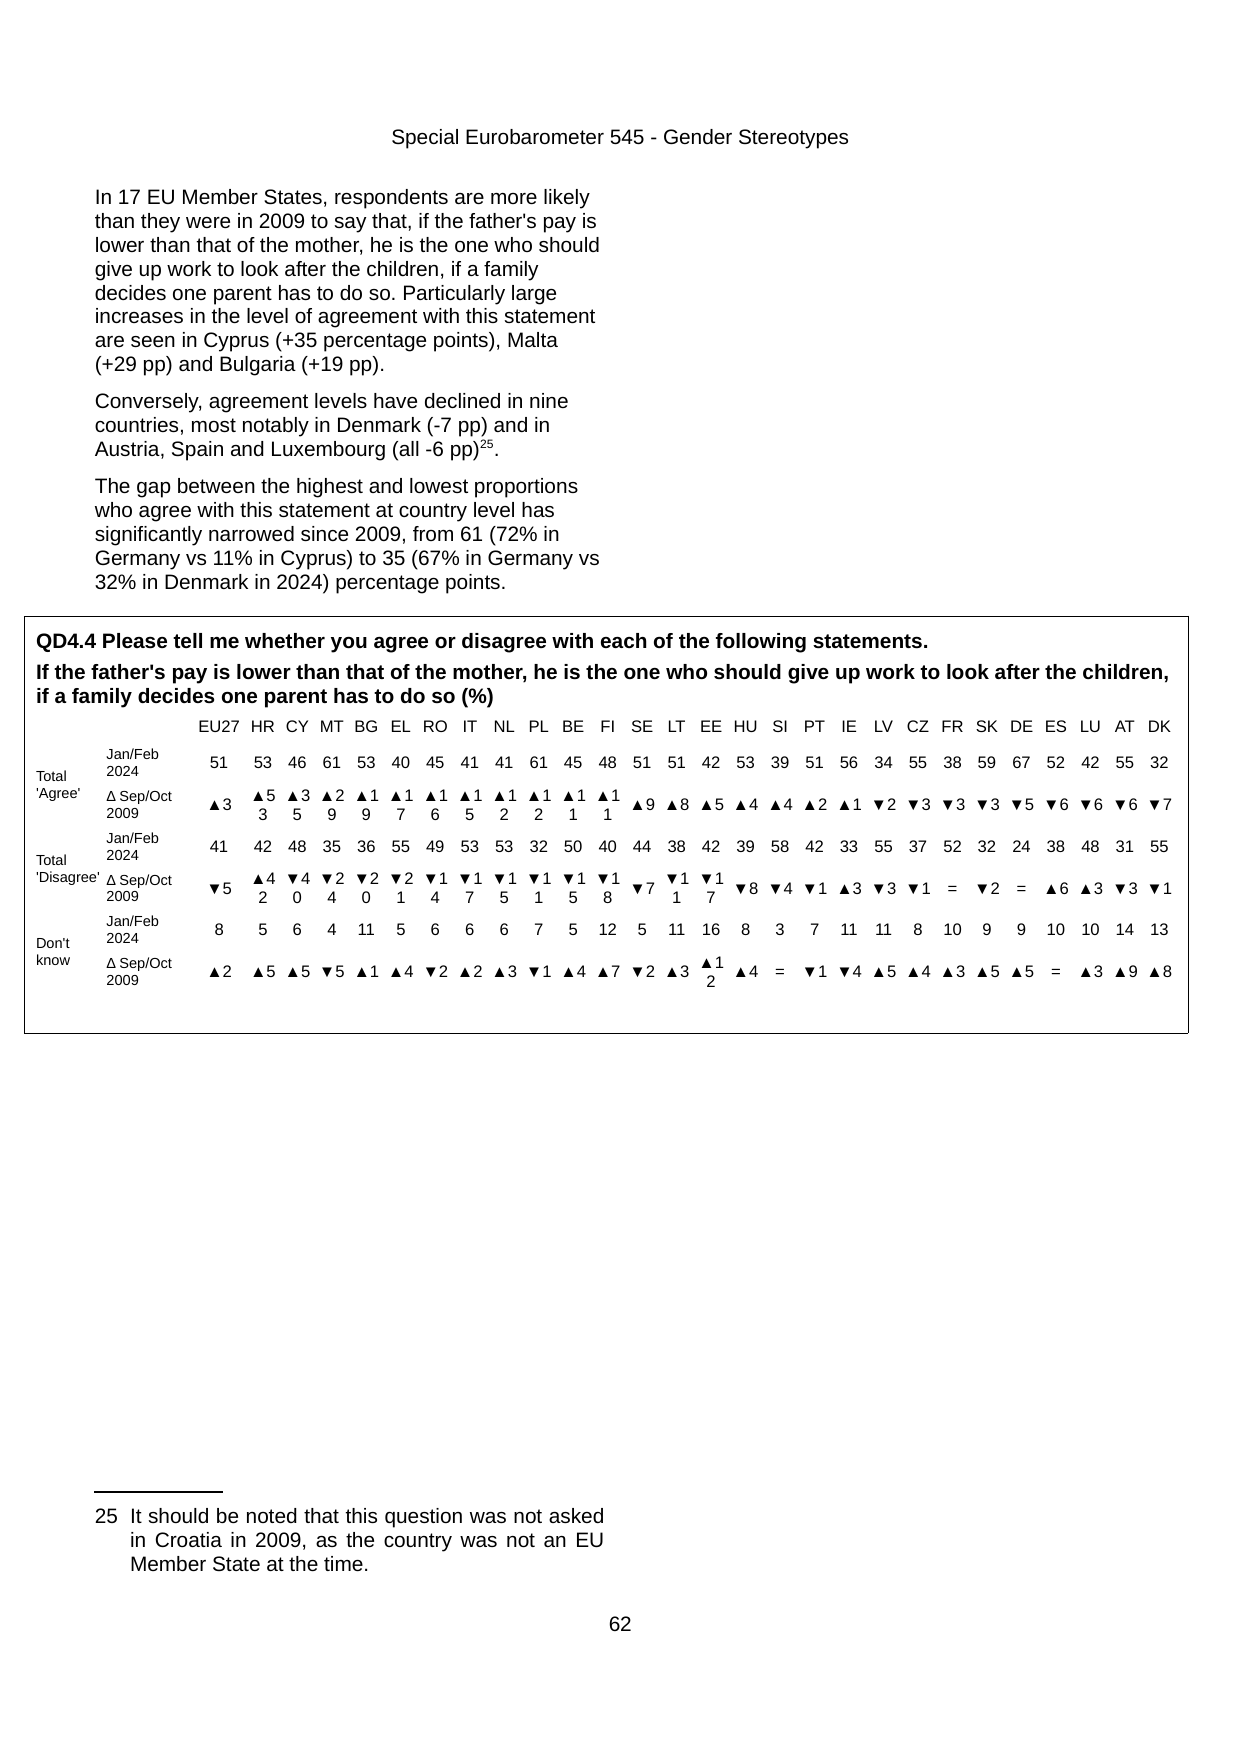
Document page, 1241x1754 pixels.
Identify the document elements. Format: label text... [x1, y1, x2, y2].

table_cell 5 [625, 910, 659, 949]
table_cell 5 [383, 910, 418, 949]
table_header QD4.4 Please tell me whether you agree or disagree with each of the following statements. [33, 625, 1176, 657]
table_cell 55 [1142, 827, 1176, 866]
table_cell If the father's pay is lower than that of the mother, he is the one who should give up work to look after the children, if a family decides one parent has to do so (%) [33, 657, 1176, 711]
table_cell 11 [659, 910, 694, 949]
table_cell BE [556, 711, 590, 743]
table_cell ▼2 [418, 950, 452, 994]
table_cell CY [280, 711, 314, 743]
table_cell ▼3 [935, 783, 969, 827]
table_cell 41 [487, 743, 521, 782]
table_cell 11 [349, 910, 383, 949]
table_cell 6 [452, 910, 487, 949]
table_cell ▼5 [314, 950, 349, 994]
table_cell ▲1 [349, 950, 383, 994]
table_cell 7 [797, 910, 832, 949]
table_cell = [763, 950, 797, 994]
table_cell ▼1 [797, 866, 832, 910]
table_cell [33, 711, 103, 743]
table_cell ▼2 [625, 950, 659, 994]
table_cell 33 [832, 827, 866, 866]
table_cell ▼15 [487, 866, 521, 910]
table_cell ▲5 [245, 950, 280, 994]
table_cell ▲5 [280, 950, 314, 994]
table_cell 42 [694, 827, 728, 866]
table_cell RO [418, 711, 452, 743]
table_cell 39 [728, 827, 763, 866]
text The gap between the highest and lowest proportions who agree with this statement at country level has significantly narrowed since 2009, from 61 (72% in Germany vs 11% in Cyprus) to 35 (67% in Germany vs 32% in Denmark in 2024) percentage points. [94, 474, 605, 594]
table_cell ▼21 [383, 866, 418, 910]
table_cell ▲4 [901, 950, 935, 994]
table_cell 7 [521, 910, 556, 949]
table_cell = [1039, 950, 1073, 994]
table_cell 55 [383, 827, 418, 866]
table_cell 48 [280, 827, 314, 866]
table_cell 14 [1108, 910, 1142, 949]
table_cell 24 [1004, 827, 1038, 866]
table_cell Jan/Feb 2024 [103, 910, 192, 949]
table_cell ▲15 [452, 783, 487, 827]
table_cell 53 [245, 743, 280, 782]
table_cell ▼2 [970, 866, 1004, 910]
table_cell ▼3 [1108, 866, 1142, 910]
table_cell = [935, 866, 969, 910]
table_cell Total 'Agree' [33, 743, 103, 827]
table_cell EU27 [192, 711, 245, 743]
table_cell ▼6 [1073, 783, 1107, 827]
table_cell ▲35 [280, 783, 314, 827]
table_cell 38 [659, 827, 694, 866]
table_cell ▼17 [452, 866, 487, 910]
table_cell ▲29 [314, 783, 349, 827]
table_cell IE [832, 711, 866, 743]
table_cell 51 [625, 743, 659, 782]
table_cell ▲12 [521, 783, 556, 827]
table_cell AT [1108, 711, 1142, 743]
table_cell ▼1 [901, 866, 935, 910]
table_cell ▲5 [1004, 950, 1038, 994]
table_cell ▼1 [521, 950, 556, 994]
table_cell 16 [694, 910, 728, 949]
table_cell 49 [418, 827, 452, 866]
table_cell 4 [314, 910, 349, 949]
table_cell NL [487, 711, 521, 743]
table_cell 55 [901, 743, 935, 782]
table_cell ▼18 [590, 866, 625, 910]
table_cell Jan/Feb 2024 [103, 743, 192, 782]
table_cell 46 [280, 743, 314, 782]
table_cell ▼2 [866, 783, 901, 827]
table_cell 32 [521, 827, 556, 866]
table_cell 32 [970, 827, 1004, 866]
table_cell 6 [487, 910, 521, 949]
table_cell SI [763, 711, 797, 743]
table_cell FI [590, 711, 625, 743]
table_cell ▲3 [935, 950, 969, 994]
table_cell ▲6 [1039, 866, 1073, 910]
table_cell 6 [418, 910, 452, 949]
table_cell ▼5 [1004, 783, 1038, 827]
table_cell 55 [866, 827, 901, 866]
table_cell 38 [935, 743, 969, 782]
table_cell ▼11 [659, 866, 694, 910]
table_cell PT [797, 711, 832, 743]
table_cell ▲4 [728, 783, 763, 827]
table_cell ▼1 [1142, 866, 1176, 910]
table_cell 9 [970, 910, 1004, 949]
table_cell 67 [1004, 743, 1038, 782]
table_cell ▼11 [521, 866, 556, 910]
table_cell 11 [832, 910, 866, 949]
table_cell ▲4 [556, 950, 590, 994]
table_cell 10 [935, 910, 969, 949]
table_cell 3 [763, 910, 797, 949]
table_cell MT [314, 711, 349, 743]
table_cell ▲1 [832, 783, 866, 827]
table_cell ▲3 [487, 950, 521, 994]
table_cell 61 [521, 743, 556, 782]
table_cell 35 [314, 827, 349, 866]
table_cell DE [1004, 711, 1038, 743]
table_cell LV [866, 711, 901, 743]
table_cell ▼15 [556, 866, 590, 910]
table_cell 34 [866, 743, 901, 782]
table_cell Total 'Disagree' [33, 827, 103, 910]
table_cell ▼6 [1108, 783, 1142, 827]
table_cell 8 [901, 910, 935, 949]
table_cell 53 [728, 743, 763, 782]
table_cell 10 [1073, 910, 1107, 949]
table_cell ▲12 [694, 950, 728, 994]
table_cell 61 [314, 743, 349, 782]
table_cell ▲19 [349, 783, 383, 827]
table_cell 59 [970, 743, 1004, 782]
table_cell ▼40 [280, 866, 314, 910]
table_cell ▼3 [970, 783, 1004, 827]
table_cell ▲12 [487, 783, 521, 827]
table_cell ▼8 [728, 866, 763, 910]
table_cell ▲4 [728, 950, 763, 994]
table_cell HU [728, 711, 763, 743]
table_cell SE [625, 711, 659, 743]
table_cell EE [694, 711, 728, 743]
table_cell 37 [901, 827, 935, 866]
table_cell ▲2 [192, 950, 245, 994]
table_cell 31 [1108, 827, 1142, 866]
table_cell 41 [192, 827, 245, 866]
table_cell ▲5 [970, 950, 1004, 994]
table_cell ▼4 [832, 950, 866, 994]
table_cell 52 [1039, 743, 1073, 782]
table_cell ▼7 [625, 866, 659, 910]
table_cell ▲7 [590, 950, 625, 994]
table_cell 45 [418, 743, 452, 782]
table_cell ▲5 [694, 783, 728, 827]
table_cell ▼3 [901, 783, 935, 827]
table_cell 52 [935, 827, 969, 866]
table_cell 55 [1108, 743, 1142, 782]
table_cell 5 [556, 910, 590, 949]
table_cell LU [1073, 711, 1107, 743]
table_cell Δ Sep/Oct 2009 [103, 866, 192, 910]
table_cell ▼6 [1039, 783, 1073, 827]
table_cell = [1004, 866, 1038, 910]
table_cell ▼1 [797, 950, 832, 994]
table_cell ▲4 [763, 783, 797, 827]
table_cell Δ Sep/Oct 2009 [103, 950, 192, 994]
table_cell ▲42 [245, 866, 280, 910]
table_cell 5 [245, 910, 280, 949]
table_cell CZ [901, 711, 935, 743]
table_cell ▲3 [659, 950, 694, 994]
table_cell ▼17 [694, 866, 728, 910]
table_cell DK [1142, 711, 1176, 743]
table_cell 10 [1039, 910, 1073, 949]
table_cell 53 [487, 827, 521, 866]
table_cell 39 [763, 743, 797, 782]
table_cell ▼24 [314, 866, 349, 910]
table_cell 8 [192, 910, 245, 949]
table_cell ▲11 [556, 783, 590, 827]
table_cell 50 [556, 827, 590, 866]
table_cell ▲3 [832, 866, 866, 910]
table_cell 42 [797, 827, 832, 866]
table_cell 56 [832, 743, 866, 782]
table_cell 51 [797, 743, 832, 782]
table_cell ▲11 [590, 783, 625, 827]
table_cell 40 [383, 743, 418, 782]
table_cell LT [659, 711, 694, 743]
table_cell 32 [1142, 743, 1176, 782]
table_cell 42 [1073, 743, 1107, 782]
table_cell ▲16 [418, 783, 452, 827]
table_cell BG [349, 711, 383, 743]
table_cell ▼5 [192, 866, 245, 910]
table_cell ▲8 [659, 783, 694, 827]
table_cell Jan/Feb 2024 [103, 827, 192, 866]
table_cell 13 [1142, 910, 1176, 949]
table_cell FR [935, 711, 969, 743]
table_cell ▼14 [418, 866, 452, 910]
table_cell ▲3 [1073, 950, 1107, 994]
table_cell ▲53 [245, 783, 280, 827]
table_cell 38 [1039, 827, 1073, 866]
table_cell 58 [763, 827, 797, 866]
text In 17 EU Member States, respondents are more likely than they were in 2009 to say that, if the father's pay is lower than that of the mother, he is the one who should give up work to look after the children, if a family decides one parent has to do so. Particularly large increases in the level of agreement with this statement are seen in Cyprus (+35 percentage points), Malta (+29 pp) and Bulgaria (+19 pp). [94, 184, 605, 376]
table_cell 53 [349, 743, 383, 782]
table_cell PL [521, 711, 556, 743]
table_cell [103, 711, 192, 743]
table_cell 42 [245, 827, 280, 866]
text It should be noted that this question was not asked in Croatia in 2009, as the country was not an EU Member State at the time. [94, 1504, 605, 1576]
table_cell ▲17 [383, 783, 418, 827]
table_cell EL [383, 711, 418, 743]
table_cell 42 [694, 743, 728, 782]
table_cell ▲4 [383, 950, 418, 994]
table_cell HR [245, 711, 280, 743]
table_cell ▼3 [866, 866, 901, 910]
table_cell 12 [590, 910, 625, 949]
table_cell 44 [625, 827, 659, 866]
table_cell IT [452, 711, 487, 743]
text Conversely, agreement levels have declined in nine countries, most notably in Denmark (-7 pp) and in Austria, Spain and Luxembourg (all -6 pp). [94, 389, 605, 461]
table_cell ▲2 [452, 950, 487, 994]
table_cell 48 [1073, 827, 1107, 866]
table_cell ▼20 [349, 866, 383, 910]
table_cell 41 [452, 743, 487, 782]
table_cell 53 [452, 827, 487, 866]
table_cell 36 [349, 827, 383, 866]
table_cell 9 [1004, 910, 1038, 949]
table_cell ▲3 [1073, 866, 1107, 910]
table_cell SK [970, 711, 1004, 743]
table_cell 40 [590, 827, 625, 866]
table_cell 51 [659, 743, 694, 782]
table_cell ▲9 [1108, 950, 1142, 994]
table_cell 48 [590, 743, 625, 782]
table_cell ES [1039, 711, 1073, 743]
table_cell ▲5 [866, 950, 901, 994]
table_cell 11 [866, 910, 901, 949]
table_cell ▼4 [763, 866, 797, 910]
table_cell Δ Sep/Oct 2009 [103, 783, 192, 827]
table_cell 8 [728, 910, 763, 949]
table_cell 45 [556, 743, 590, 782]
table_cell 51 [192, 743, 245, 782]
table_cell ▲9 [625, 783, 659, 827]
table_cell ▲2 [797, 783, 832, 827]
table_cell 6 [280, 910, 314, 949]
table_cell ▼7 [1142, 783, 1176, 827]
table_cell ▲8 [1142, 950, 1176, 994]
table_cell Don't know [33, 910, 103, 994]
table_cell ▲3 [192, 783, 245, 827]
